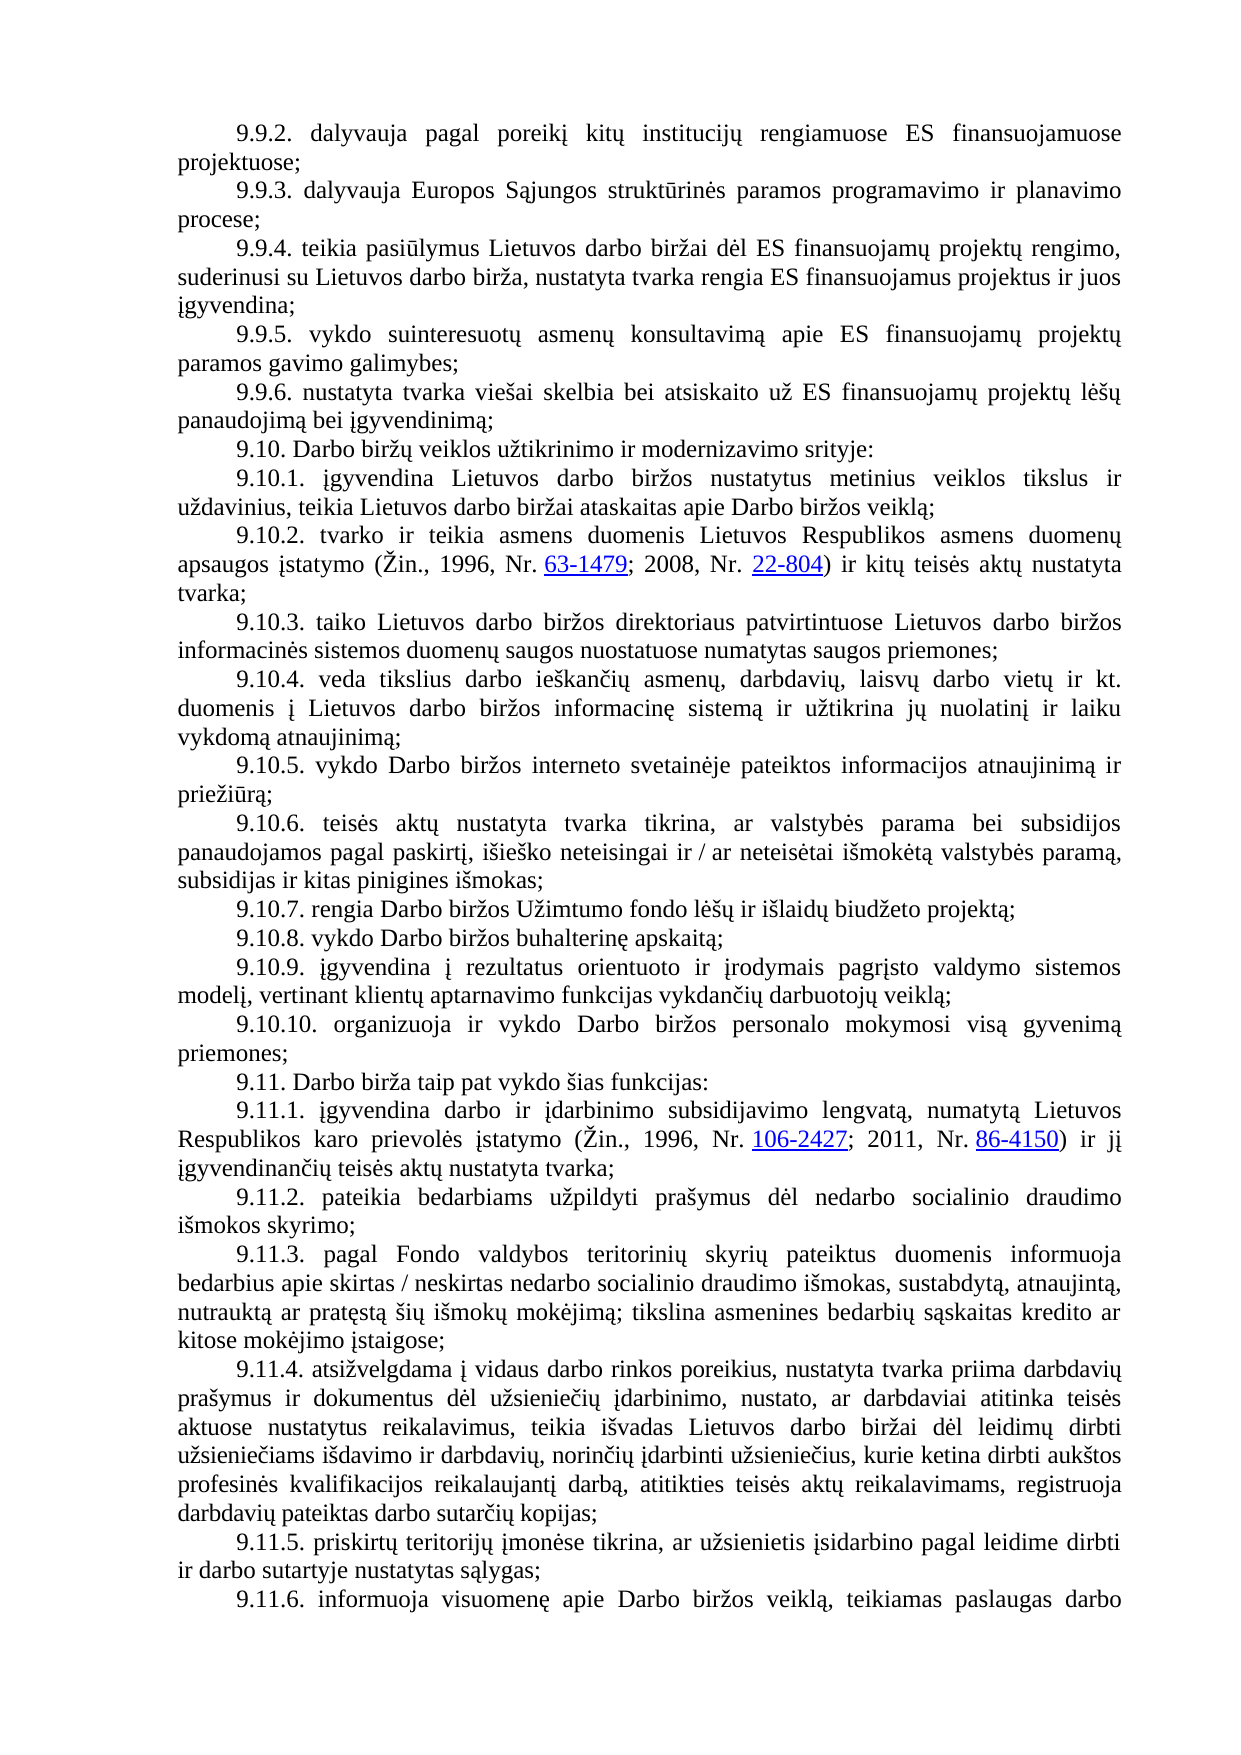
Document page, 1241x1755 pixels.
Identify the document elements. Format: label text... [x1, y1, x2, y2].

text 9.10.3. taiko Lietuvos darbo biržos direktoriaus patvirtintuose Lietuvos darbo biržos informacinės sistemos duomenų saugos nuostatuose numatytas saugos priemones; [177, 607, 1122, 664]
text 9.9.3. dalyvauja Europos Sąjungos struktūrinės paramos programavimo ir planavimo procese; [177, 176, 1122, 233]
text 9.10.10. organizuoja ir vykdo Darbo biržos personalo mokymosi visą gyvenimą priemones; [177, 1009, 1122, 1067]
text 9.11.6. informuoja visuomenę apie darbo biržos veiklą, teikiamas paslaugas darbo [177, 1584, 1122, 1613]
text 9.11.1. įgyvendina darbo ir įdarbinimo subsidijavimo lengvatą, numatytą Lietuvos Respublikos karo prievolės įstatymo (Žin., 1996, Nr. 106-2427; 2011, Nr. 86-4150) ir jį įgyvendinančių teisės aktų nustatyta tvarka; [177, 1096, 1122, 1182]
text 9.10.4. veda tikslius darbo ieškančių asmenų, darbdavių, laisvų darbo vietų ir kt. duomenis į Lietuvos darbo biržos informacinę sistemą ir užtikrina jų nuolatinį ir laiku vykdomą atnaujinimą; [177, 664, 1122, 751]
text 9.10.9. įgyvendina į rezultatus orientuoto ir įrodymais pagrįsto valdymo sistemos modelį, vertinant klientų aptarnavimo funkcijas vykdančių darbuotojų veiklą; [177, 952, 1122, 1009]
text 9.9.4. teikia pasiūlymus Lietuvos darbo biržai dėl ES finansuojamų projektų rengimo, suderinusi su Lietuvos darbo birža, nustatyta tvarka rengia ES finansuojamus projektus ir juos įgyvendina; [177, 233, 1122, 319]
text 9.10.7. rengia Darbo biržos Užimtumo fondo lėšų ir išlaidų biudžeto projektą; [177, 894, 1122, 923]
text 9.11.4. atsižvelgdama į vidaus darbo rinkos poreikius, nustatyta tvarka priima darbdavių prašymus ir dokumentus dėl užsieniečių įdarbinimo, nustato, ar darbdaviai atitinka teisės aktuose nustatytus reikalavimus, teikia išvadas Lietuvos darbo biržai dėl leidimų dirbti užsieniečiams išdavimo ir darbdavių, norinčių įdarbinti užsieniečius, kurie ketina dirbti aukštos profesinės kvalifikacijos reikalaujantį darbą, atitikties teisės aktų reikalavimams, registruoja darbdavių pateiktas darbo sutarčių kopijas; [177, 1354, 1122, 1527]
text 9.10. Darbo biržų veiklos užtikrinimo ir modernizavimo srityje: [177, 434, 1122, 463]
text 9.10.8. vykdo Darbo biržos buhalterinę apskaitą; [177, 923, 1122, 952]
text 9.9.2. dalyvauja pagal poreikį kitų institucijų rengiamuose ES finansuojamuose projektuose; [177, 118, 1122, 176]
text 9.11. Darbo birža taip pat vykdo šias funkcijas: [177, 1067, 1122, 1096]
text 9.10.1. įgyvendina Lietuvos darbo biržos nustatytus metinius veiklos tikslus ir uždavinius, teikia Lietuvos darbo biržai ataskaitas apie Darbo biržos veiklą; [177, 463, 1122, 521]
text 9.9.6. nustatyta tvarka viešai skelbia bei atsiskaito už ES finansuojamų projektų lėšų panaudojimą bei įgyvendinimą; [177, 377, 1122, 434]
text 9.11.5. priskirtų teritorijų įmonėse tikrina, ar užsienietis įsidarbino pagal leidime dirbti ir darbo sutartyje nustatytas sąlygas; [177, 1527, 1122, 1584]
text 9.10.5. vykdo Darbo biržos interneto svetainėje pateiktos informacijos atnaujinimą ir priežiūrą; [177, 751, 1122, 808]
text 9.10.6. teisės aktų nustatyta tvarka tikrina, ar valstybės parama bei subsidijos panaudojamos pagal paskirtį, išieško neteisingai ir / ar neteisėtai išmokėtą valstybės paramą, subsidijas ir kitas pinigines išmokas; [177, 808, 1122, 894]
text 9.11.2. pateikia bedarbiams užpildyti prašymus dėl nedarbo socialinio draudimo išmokos skyrimo; [177, 1182, 1122, 1239]
text 9.9.5. vykdo suinteresuotų asmenų konsultavimą apie ES finansuojamų projektų paramos gavimo galimybes; [177, 319, 1122, 377]
text 9.11.3. pagal Fondo valdybos teritorinių skyrių pateiktus duomenis informuoja bedarbius apie skirtas / neskirtas nedarbo socialinio draudimo išmokas, sustabdytą, atnaujintą, nutrauktą ar pratęstą šių išmokų mokėjimą; tikslina asmenines bedarbių sąskaitas kredito ar kitose mokėjimo įstaigose; [177, 1239, 1122, 1354]
text 9.10.2. tvarko ir teikia asmens duomenis Lietuvos Respublikos asmens duomenų apsaugos įstatymo (Žin., 1996, Nr. 63-1479; 2008, Nr. 22-804) ir kitų teisės aktų nustatyta tvarka; [177, 521, 1122, 607]
